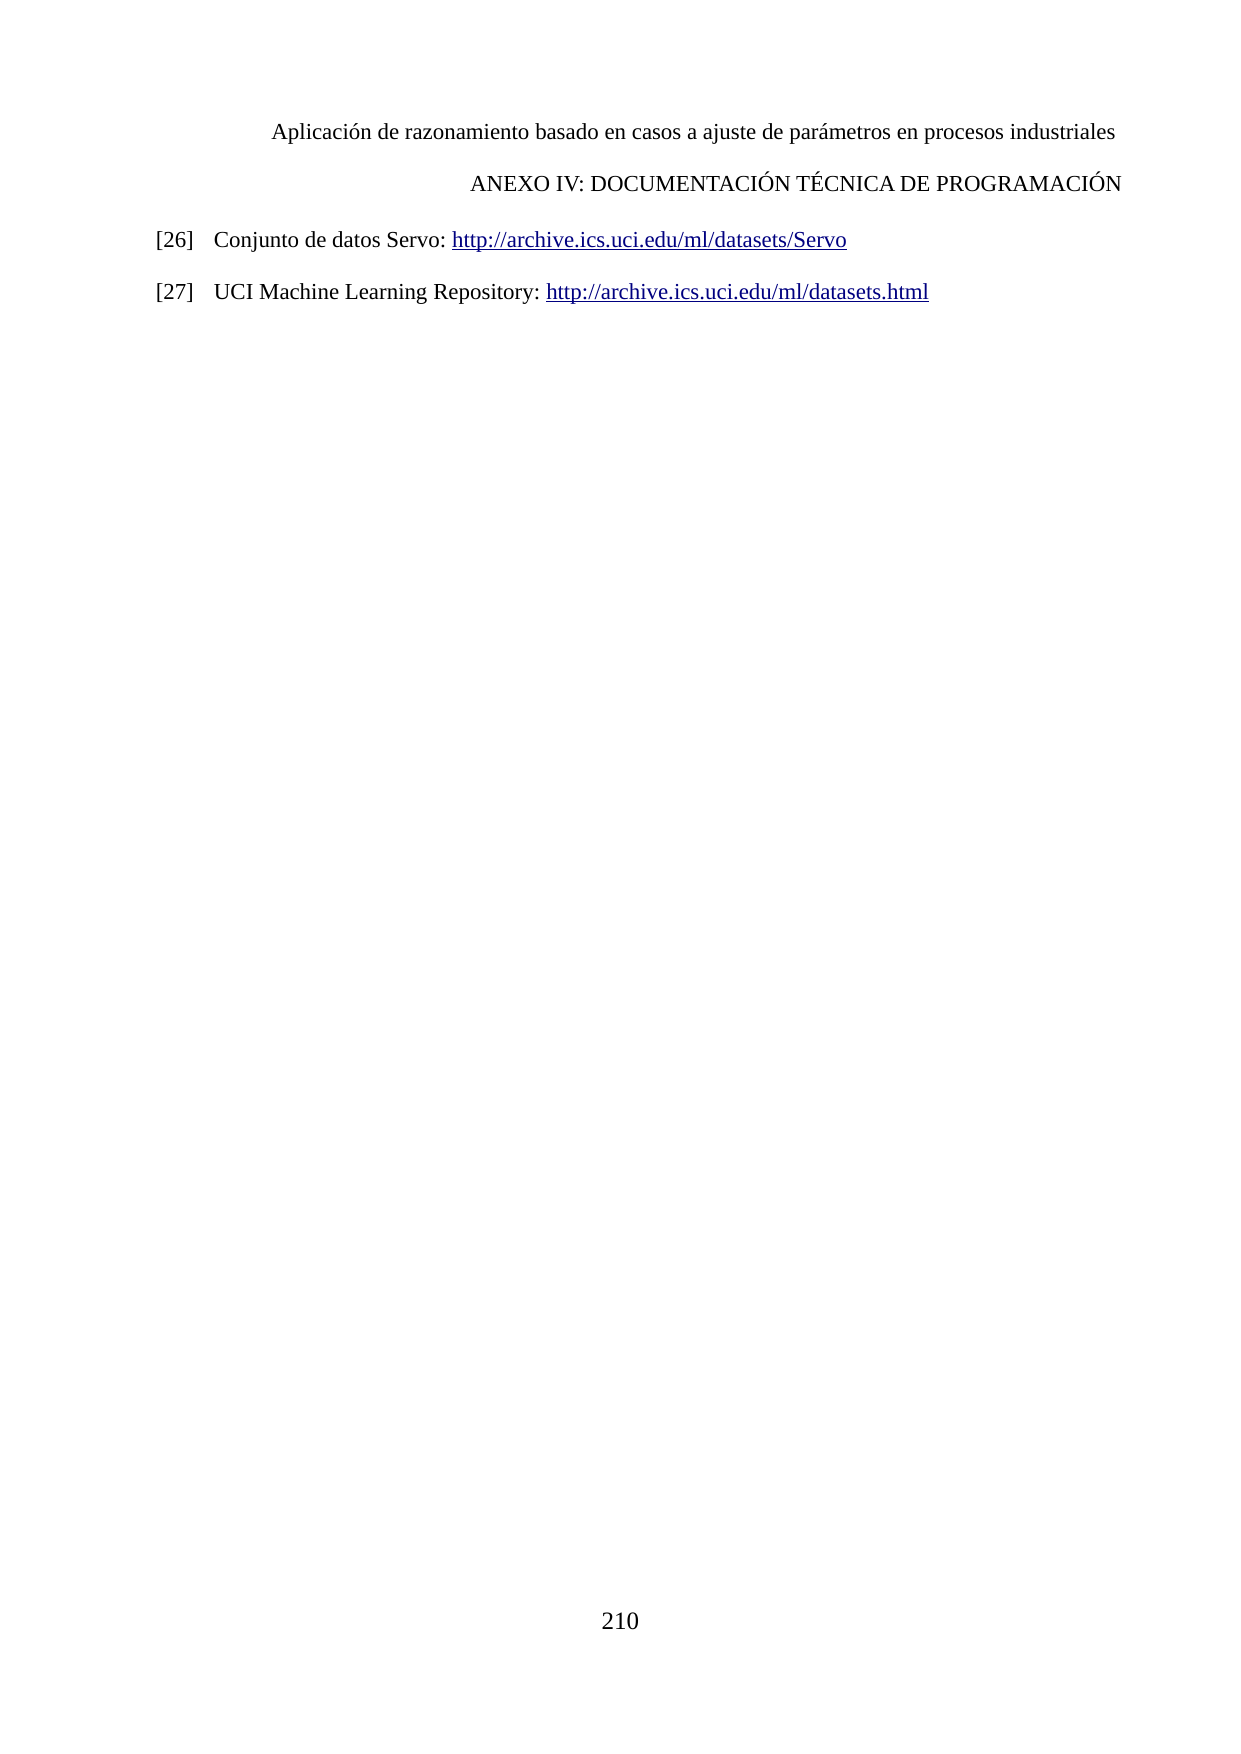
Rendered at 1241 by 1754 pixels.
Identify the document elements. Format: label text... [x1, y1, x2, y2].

list UCI Machine Learning Repository: http://archive.ics.uci.edu/ml/datasets.html [156, 278, 1122, 304]
list Conjunto de datos Servo: http://archive.ics.uci.edu/ml/datasets/Servo [156, 226, 1122, 252]
